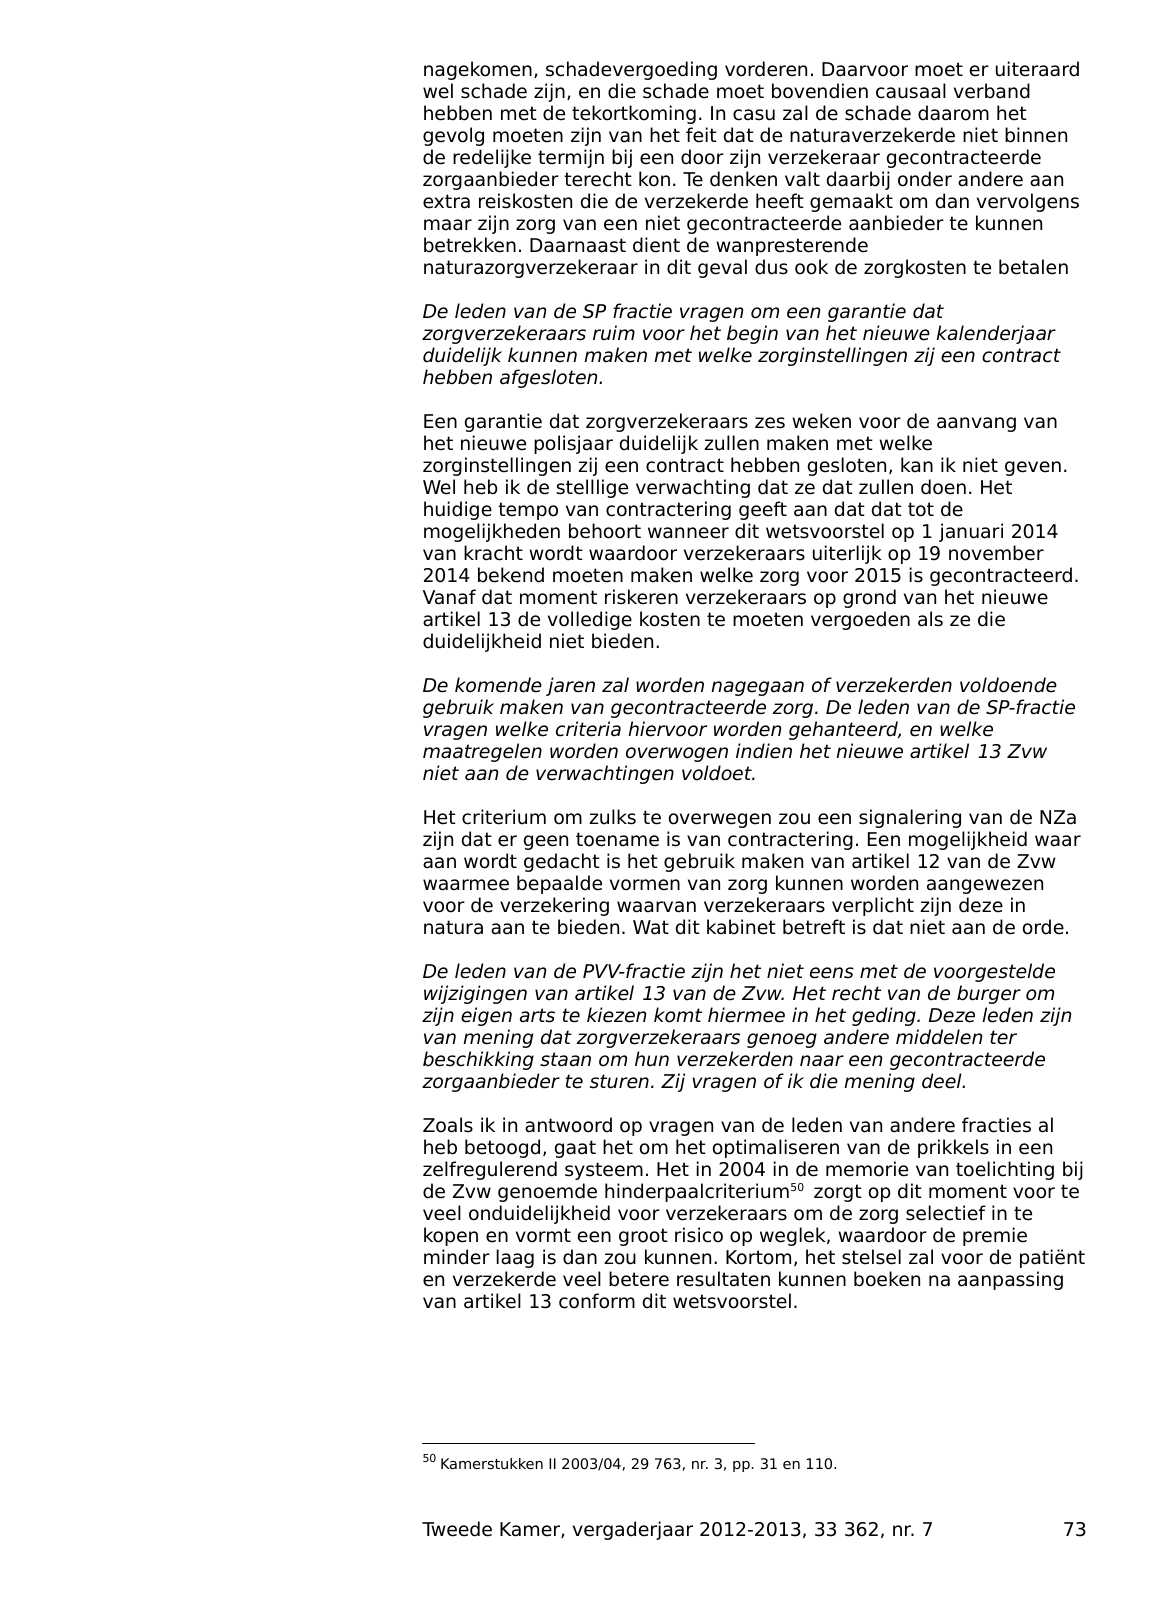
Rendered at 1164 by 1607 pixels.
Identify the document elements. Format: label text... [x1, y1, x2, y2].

text De leden van de SP fractie vragen om een garantie dat zorgverzekeraars ruim voor het begin van het nieuwe kalenderjaar duidelijk kunnen maken met welke zorginstellingen zij een contract hebben afgesloten. [422, 301, 1087, 389]
text Het criterium om zulks te overwegen zou een signalering van de NZa zijn dat er geen toename is van contractering. Een mogelijkheid waar aan wordt gedacht is het gebruik maken van artikel 12 van de Zvw waarmee bepaalde vormen van zorg kunnen worden aangewezen voor de verzekering waarvan verzekeraars verplicht zijn deze in natura aan te bieden. Wat dit kabinet betreft is dat niet aan de orde. [422, 807, 1087, 939]
text Kamerstukken II 2003/04, 29 763, nr. 3, pp. 31 en 110. [422, 1452, 1087, 1474]
text nagekomen, schadevergoeding vorderen. Daarvoor moet er uiteraard wel schade zijn, en die schade moet bovendien causaal verband hebben met de tekortkoming. In casu zal de schade daarom het gevolg moeten zijn van het feit dat de naturaverzekerde niet binnen de redelijke termijn bij een door zijn verzekeraar gecontracteerde zorgaanbieder terecht kon. Te denken valt daarbij onder andere aan extra reiskosten die de verzekerde heeft gemaakt om dan vervolgens maar zijn zorg van een niet gecontracteerde aanbieder te kunnen betrekken. Daarnaast dient de wanpresterende naturazorgverzekeraar in dit geval dus ook de zorgkosten te betalen [422, 59, 1087, 279]
text Een garantie dat zorgverzekeraars zes weken voor de aanvang van het nieuwe polisjaar duidelijk zullen maken met welke zorginstellingen zij een contract hebben gesloten, kan ik niet geven. Wel heb ik de stelllige verwachting dat ze dat zullen doen. Het huidige tempo van contractering geeft aan dat dat tot de mogelijkheden behoort wanneer dit wetsvoorstel op 1 januari 2014 van kracht wordt waardoor verzekeraars uiterlijk op 19 november 2014 bekend moeten maken welke zorg voor 2015 is gecontracteerd. Vanaf dat moment riskeren verzekeraars op grond van het nieuwe artikel 13 de volledige kosten te moeten vergoeden als ze die duidelijkheid niet bieden. [422, 411, 1087, 653]
text Zoals ik in antwoord op vragen van de leden van andere fracties al heb betoogd, gaat het om het optimaliseren van de prikkels in een zelfregulerend systeem. Het in 2004 in de memorie van toelichting bij de Zvw genoemde hinderpaalcriterium zorgt op dit moment voor te veel onduidelijkheid voor verzekeraars om de zorg selectief in te kopen en vormt een groot risico op weglek, waardoor de premie minder laag is dan zou kunnen. Kortom, het stelsel zal voor de patiënt en verzekerde veel betere resultaten kunnen boeken na aanpassing van artikel 13 conform dit wetsvoorstel. [422, 1115, 1087, 1313]
text De komende jaren zal worden nagegaan of verzekerden voldoende gebruik maken van gecontracteerde zorg. De leden van de SP-fractie vragen welke criteria hiervoor worden gehanteerd, en welke maatregelen worden overwogen indien het nieuwe artikel 13 Zvw niet aan de verwachtingen voldoet. [422, 675, 1087, 785]
text De leden van de PVV-fractie zijn het niet eens met de voorgestelde wijzigingen van artikel 13 van de Zvw. Het recht van de burger om zijn eigen arts te kiezen komt hiermee in het geding. Deze leden zijn van mening dat zorgverzekeraars genoeg andere middelen ter beschikking staan om hun verzekerden naar een gecontracteerde zorgaanbieder te sturen. Zij vragen of ik die mening deel. [422, 961, 1087, 1093]
